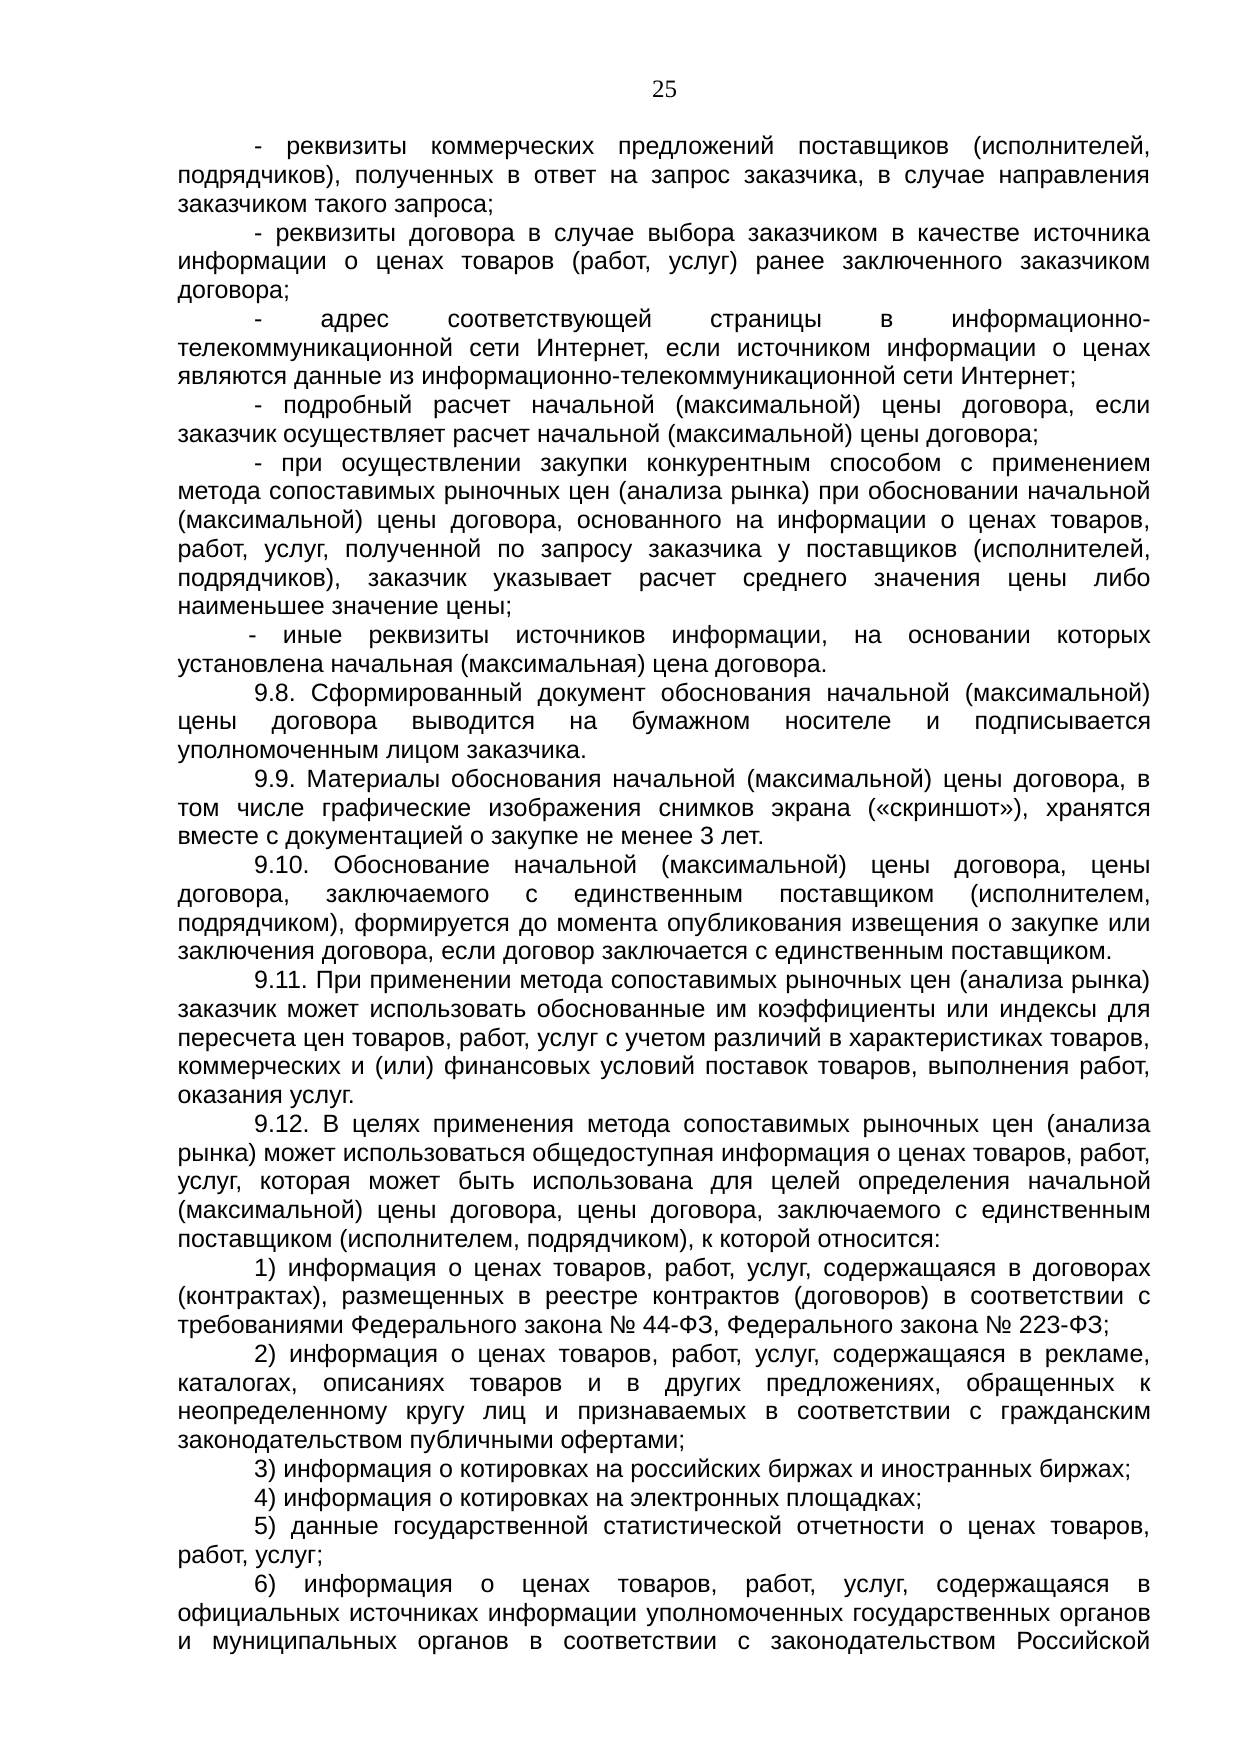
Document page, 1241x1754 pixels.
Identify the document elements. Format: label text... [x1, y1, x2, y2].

text - реквизиты договора в случае выбора заказчиком в качестве источника информации о ценах товаров (работ, услуг) ранее заключенного заказчиком договора; [177, 218, 1152, 304]
text 9.9. Материалы обоснования начальной (максимальной) цены договора, в том числе графические изображения снимков экрана («скриншот»), хранятся вместе с документацией о закупке не менее 3 лет. [177, 764, 1152, 850]
text 9.11. При применении метода сопоставимых рыночных цен (анализа рынка) заказчик может использовать обоснованные им коэффициенты или индексы для пересчета цен товаров, работ, услуг с учетом различий в характеристиках товаров, коммерческих и (или) финансовых условий поставок товаров, выполнения работ, оказания услуг. [177, 965, 1152, 1109]
text 9.8. Сформированный документ обоснования начальной (максимальной) цены договора выводится на бумажном носителе и подписывается уполномоченным лицом заказчика. [177, 678, 1152, 764]
text 5) данные государственной статистической отчетности о ценах товаров, работ, услуг; [177, 1511, 1152, 1569]
text 9.10. Обоснование начальной (максимальной) цены договора, цены договора, заключаемого с единственным поставщиком (исполнителем, подрядчиком), формируется до момента опубликования извещения о закупке или заключения договора, если договор заключается с единственным поставщиком. [177, 850, 1152, 965]
text 3) информация о котировках на российских биржах и иностранных биржах; [177, 1454, 1152, 1483]
text - реквизиты коммерческих предложений поставщиков (исполнителей, подрядчиков), полученных в ответ на запрос заказчика, в случае направления заказчиком такого запроса; [177, 131, 1152, 218]
text - иные реквизиты источников информации, на основании которых установлена начальная (максимальная) цена договора. [177, 620, 1152, 678]
text - при осуществлении закупки конкурентным способом с применением метода сопоставимых рыночных цен (анализа рынка) при обосновании начальной (максимальной) цены договора, основанного на информации о ценах товаров, работ, услуг, полученной по запросу заказчика у поставщиков (исполнителей, подрядчиков), заказчик указывает расчет среднего значения цены либо наименьшее значение цены; [177, 448, 1152, 620]
text 6) информация о ценах товаров, работ, услуг, содержащаяся в официальных источниках информации уполномоченных государственных органов и муниципальных органов в соответствии с законодательством Российской [177, 1569, 1152, 1655]
text - подробный расчет начальной (максимальной) цены договора, если заказчик осуществляет расчет начальной (максимальной) цены договора; [177, 390, 1152, 448]
text 9.12. В целях применения метода сопоставимых рыночных цен (анализа рынка) может использоваться общедоступная информация о ценах товаров, работ, услуг, которая может быть использована для целей определения начальной (максимальной) цены договора, цены договора, заключаемого с единственным поставщиком (исполнителем, подрядчиком), к которой относится: [177, 1109, 1152, 1253]
text - адрес соответствующей страницы в информационно-телекоммуникационной сети Интернет, если источником информации о ценах являются данные из информационно-телекоммуникационной сети Интернет; [177, 304, 1152, 390]
text 4) информация о котировках на электронных площадках; [177, 1483, 1152, 1511]
text 1) информация о ценах товаров, работ, услуг, содержащаяся в договорах (контрактах), размещенных в реестре контрактов (договоров) в соответствии с требованиями Федерального закона № 44-ФЗ, Федерального закона № 223-ФЗ; [177, 1253, 1152, 1339]
text 2) информация о ценах товаров, работ, услуг, содержащаяся в рекламе, каталогах, описаниях товаров и в других предложениях, обращенных к неопределенному кругу лиц и признаваемых в соответствии с гражданским законодательством публичными офертами; [177, 1339, 1152, 1454]
